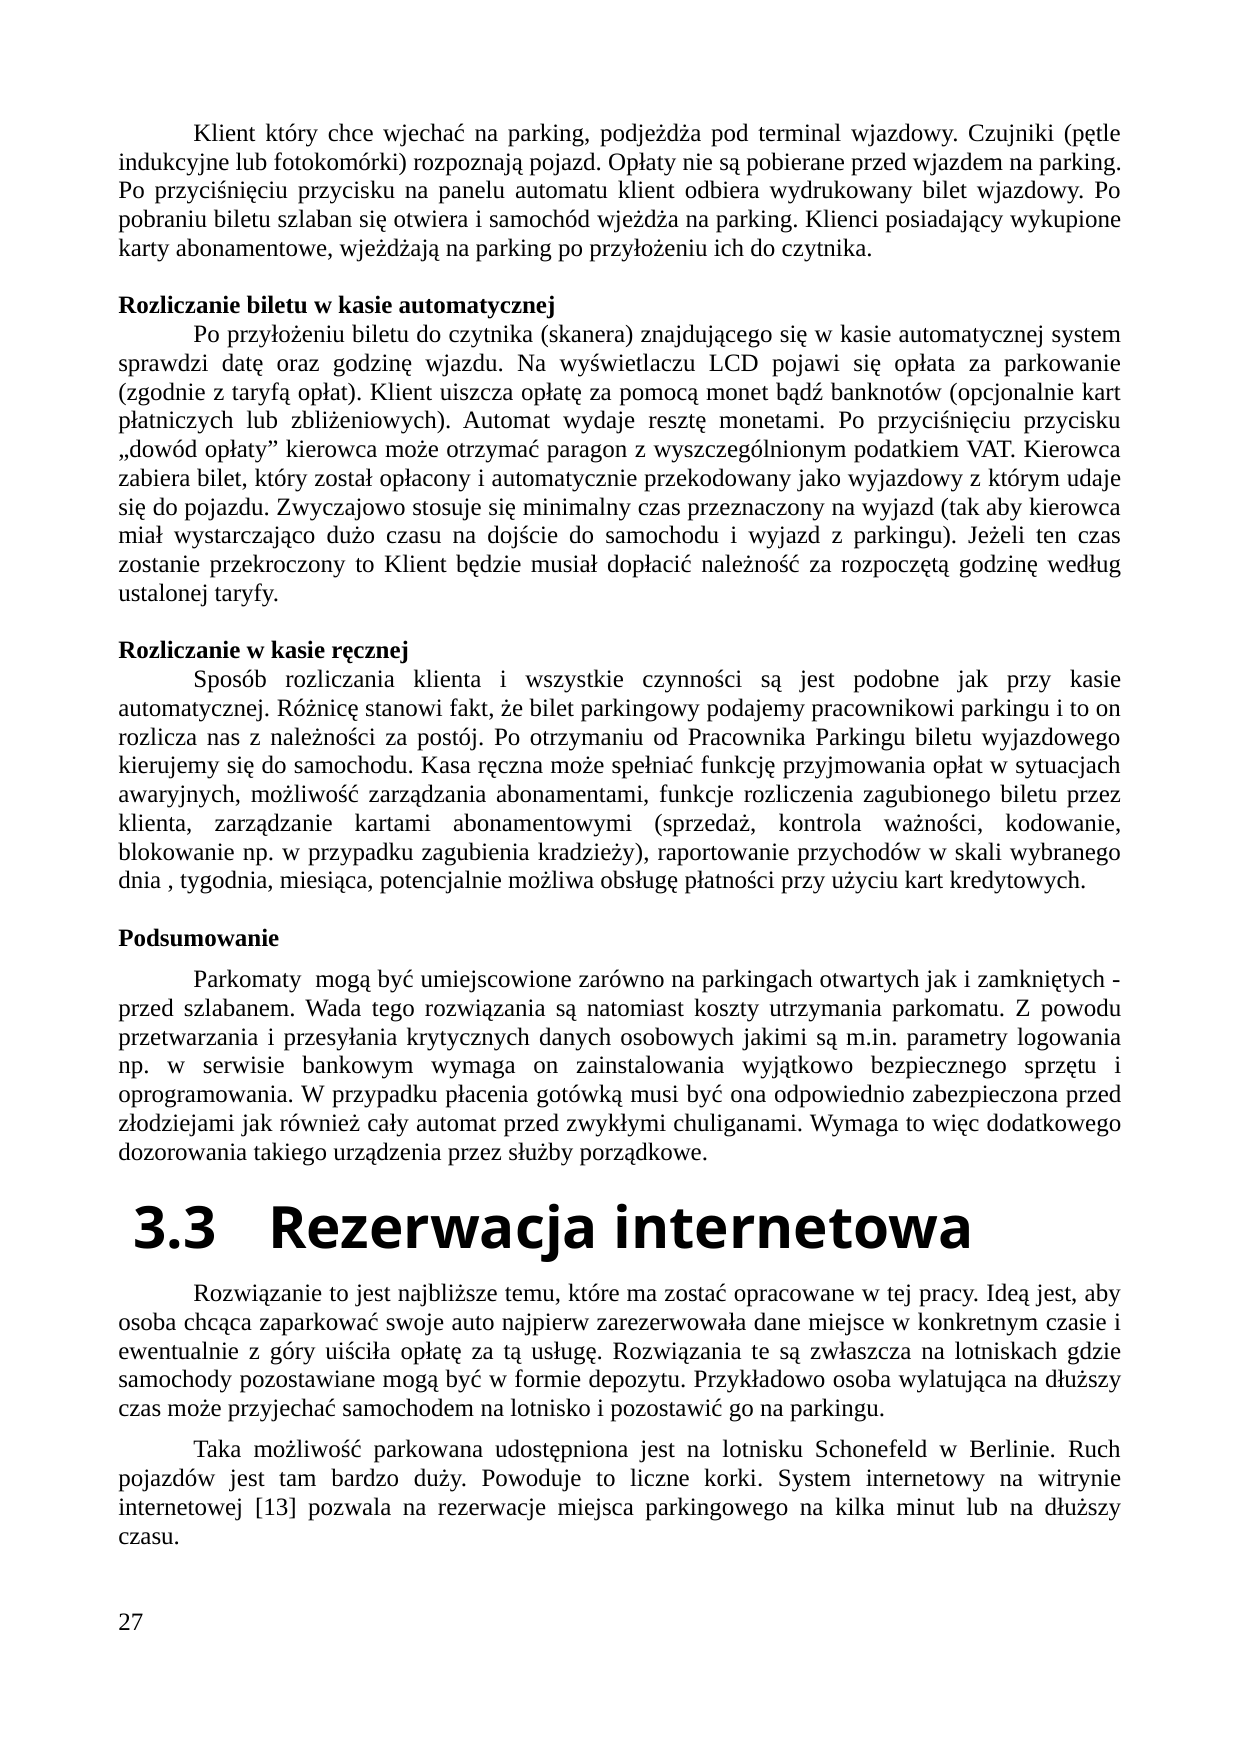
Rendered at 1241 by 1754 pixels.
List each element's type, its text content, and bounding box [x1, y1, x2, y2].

text Klient który chce wjechać na parking, podjeżdża pod terminal wjazdowy. Czujniki (pętle indukcyjne lub fotokomórki) rozpoznają pojazd. Opłaty nie są pobierane przed wjazdem na parking. Po przyciśnięciu przycisku na panelu automatu klient odbiera wydrukowany bilet wjazdowy. Po pobraniu biletu szlaban się otwiera i samochód wjeżdża na parking. Klienci posiadający wykupione karty abonamentowe, wjeżdżają na parking po przyłożeniu ich do czytnika. [118, 118, 1122, 262]
subtitle Rezerwacja internetowa [118, 1186, 1122, 1266]
text Rozliczanie w kasie ręcznej [118, 636, 1122, 664]
text Taka możliwość parkowana udostępniona jest na lotnisku Schonefeld w Berlinie. Ruch pojazdów jest tam bardzo duży. Powoduje to liczne korki. System internetowy na witrynie internetowej [13] pozwala na rezerwacje miejsca parkingowego na kilka minut lub na dłuższy czasu. [118, 1434, 1122, 1549]
text Rozwiązanie to jest najbliższe temu, które ma zostać opracowane w tej pracy. Ideą jest, aby osoba chcąca zaparkować swoje auto najpierw zarezerwowała dane miejsce w konkretnym czasie i ewentualnie z góry uiściła opłatę za tą usługę. Rozwiązania te są zwłaszcza na lotniskach gdzie samochody pozostawiane mogą być w formie depozytu. Przykładowo osoba wylatująca na dłuższy czas może przyjechać samochodem na lotnisko i pozostawić go na parkingu. [118, 1278, 1122, 1422]
text Parkomaty mogą być umiejscowione zarówno na parkingach otwartych jak i zamkniętych - przed szlabanem. Wada tego rozwiązania są natomiast koszty utrzymania parkomatu. Z powodu przetwarzania i przesyłania krytycznych danych osobowych jakimi są m.in. parametry logowania np. w serwisie bankowym wymaga on zainstalowania wyjątkowo bezpiecznego sprzętu i oprogramowania. W przypadku płacenia gotówką musi być ona odpowiednio zabezpieczona przed złodziejami jak również cały automat przed zwykłymi chuliganami. Wymaga to więc dodatkowego dozorowania takiego urządzenia przez służby porządkowe. [118, 964, 1122, 1166]
text Po przyłożeniu biletu do czytnika (skanera) znajdującego się w kasie automatycznej system sprawdzi datę oraz godzinę wjazdu. Na wyświetlaczu LCD pojawi się opłata za parkowanie (zgodnie z taryfą opłat). Klient uiszcza opłatę za pomocą monet bądź banknotów (opcjonalnie kart płatniczych lub zbliżeniowych). Automat wydaje resztę monetami. Po przyciśnięciu przycisku „dowód opłaty” kierowca może otrzymać paragon z wyszczególnionym podatkiem VAT. Kierowca zabiera bilet, który został opłacony i automatycznie przekodowany jako wyjazdowy z którym udaje się do pojazdu. Zwyczajowo stosuje się minimalny czas przeznaczony na wyjazd (tak aby kierowca miał wystarczająco dużo czasu na dojście do samochodu i wyjazd z parkingu). Jeżeli ten czas zostanie przekroczony to Klient będzie musiał dopłacić należność za rozpoczętą godzinę według ustalonej taryfy. [118, 319, 1122, 607]
text Rozliczanie biletu w kasie automatycznej [118, 291, 1122, 319]
text Sposób rozliczania klienta i wszystkie czynności są jest podobne jak przy kasie automatycznej. Różnicę stanowi fakt, że bilet parkingowy podajemy pracownikowi parkingu i to on rozlicza nas z należności za postój. Po otrzymaniu od Pracownika Parkingu biletu wyjazdowego kierujemy się do samochodu. Kasa ręczna może spełniać funkcję przyjmowania opłat w sytuacjach awaryjnych, możliwość zarządzania abonamentami, funkcje rozliczenia zagubionego biletu przez klienta, zarządzanie kartami abonamentowymi (sprzedaż, kontrola ważności, kodowanie, blokowanie np. w przypadku zagubienia kradzieży), raportowanie przychodów w skali wybranego dnia , tygodnia, miesiąca, potencjalnie możliwa obsługę płatności przy użyciu kart kredytowych. [118, 664, 1122, 894]
text Podsumowanie [118, 923, 1122, 952]
